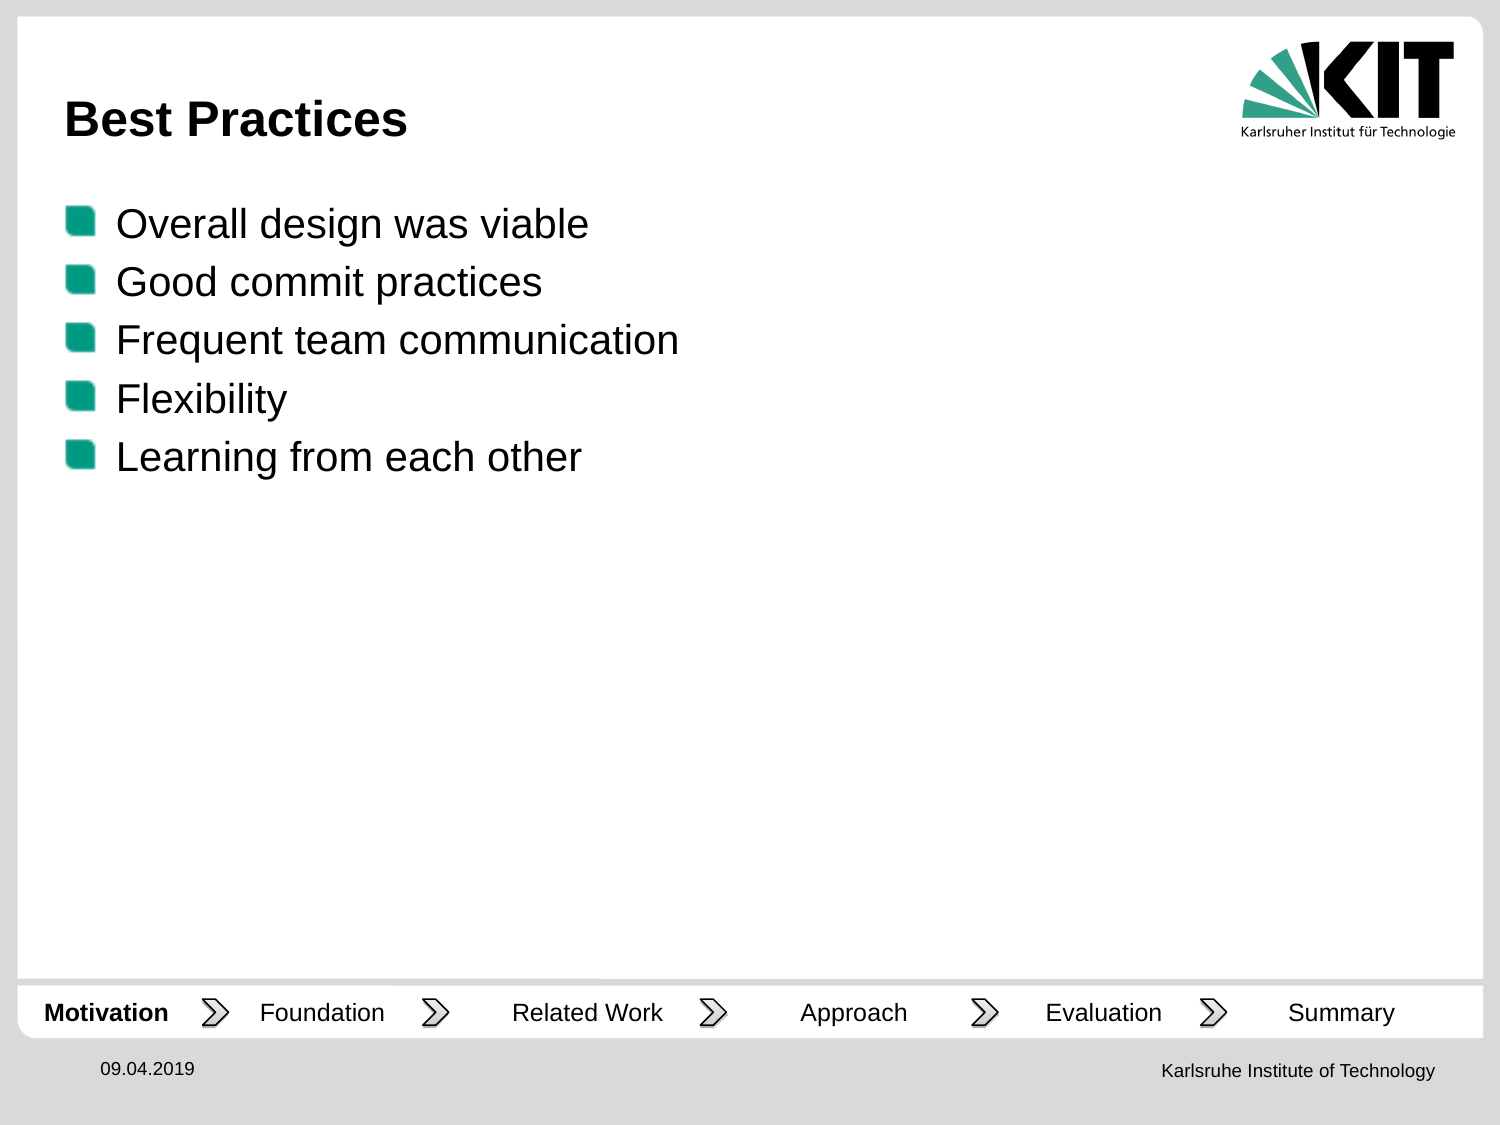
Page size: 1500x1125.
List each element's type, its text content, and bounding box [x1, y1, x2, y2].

text_box Motivation [29, 989, 187, 1035]
slide_number 09.04.2019 [100, 1057, 272, 1117]
text_box [971, 999, 998, 1026]
list Overall design was viable Good commit practices Frequent team communication Flexibility Learning from each other [64, 196, 1436, 966]
text_box [422, 999, 449, 1026]
text_box Summary [1273, 989, 1483, 1035]
picture [0, 0, 1500, 1125]
text_box Evaluation [1030, 989, 1178, 1035]
text_box Approach [785, 989, 923, 1035]
text_box [700, 999, 727, 1026]
title Best Practices [64, 54, 1198, 147]
text_box Foundation [244, 989, 401, 1035]
text_box [202, 999, 229, 1026]
text_box Related Work [497, 989, 679, 1035]
text_box [1200, 999, 1227, 1026]
